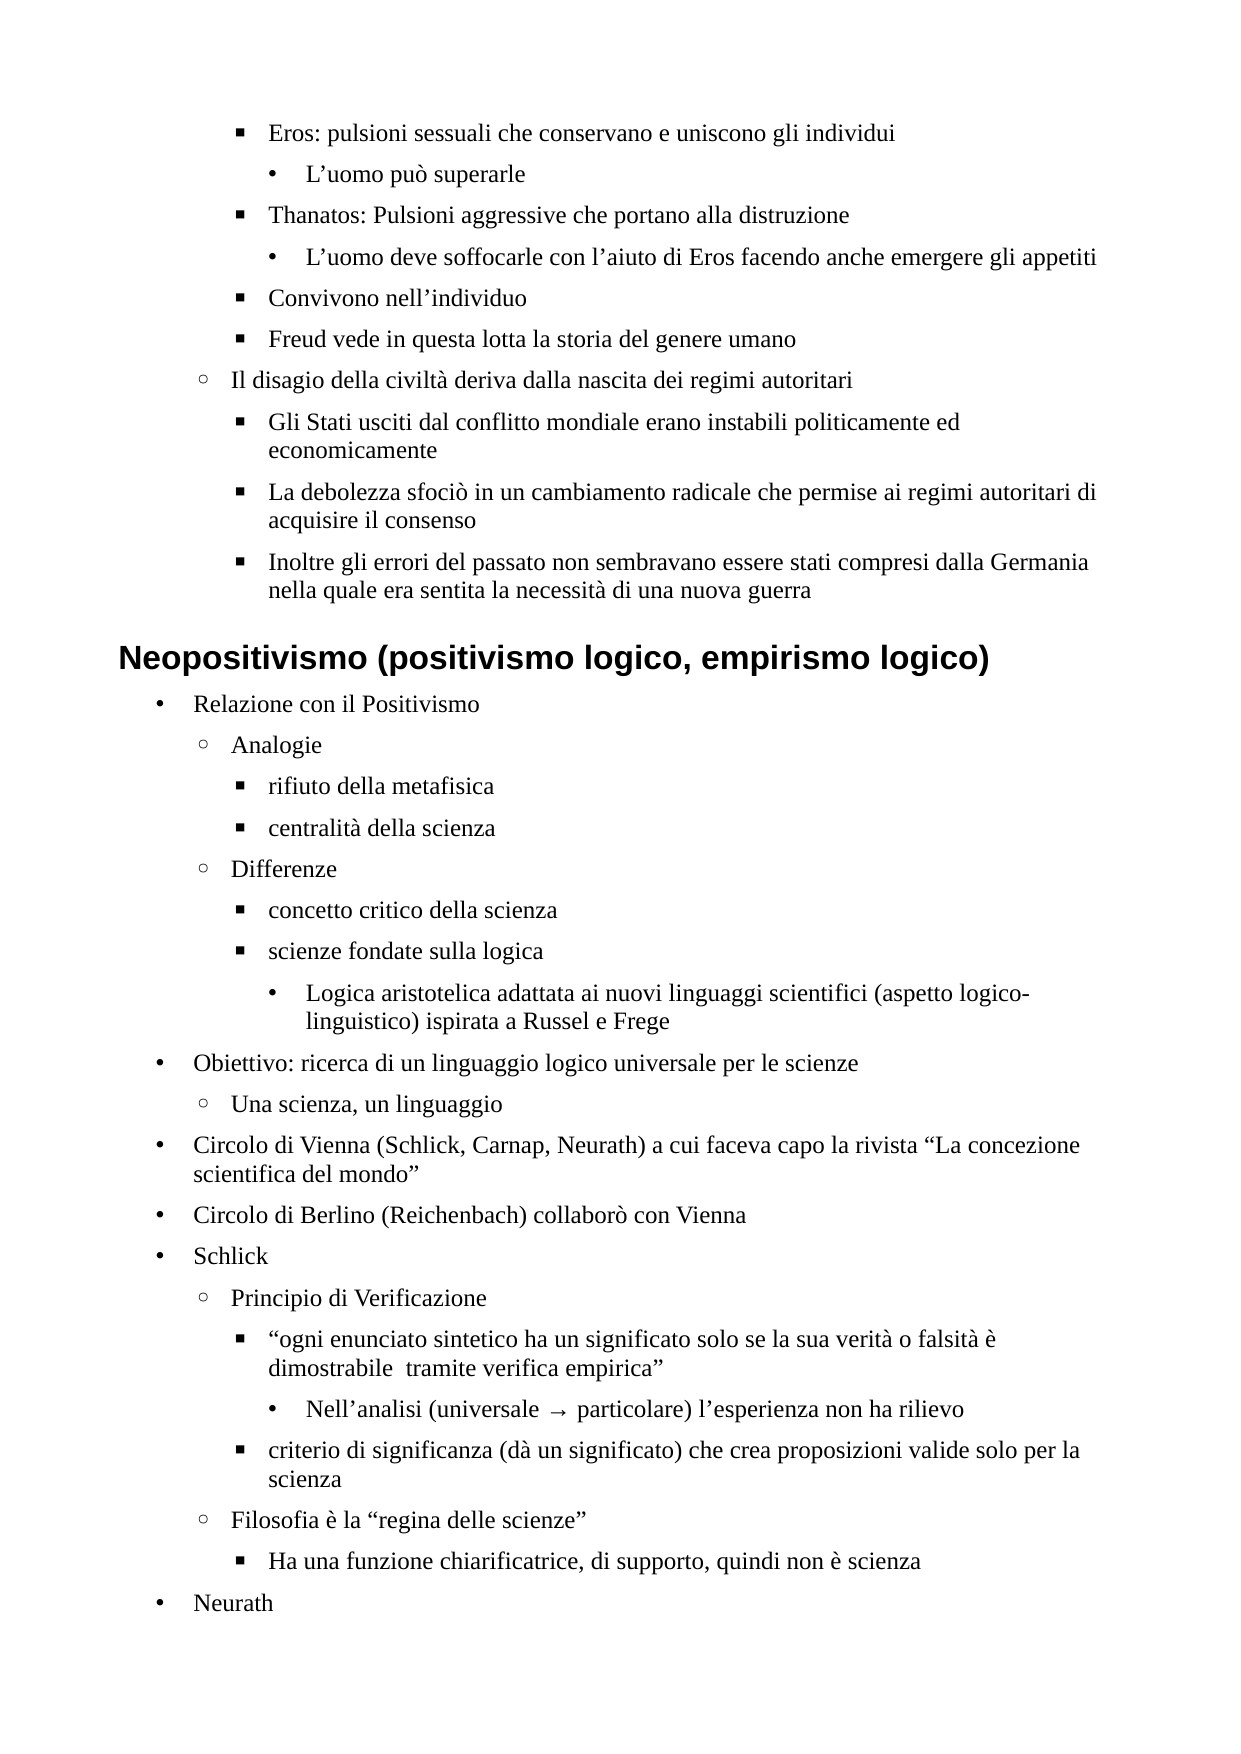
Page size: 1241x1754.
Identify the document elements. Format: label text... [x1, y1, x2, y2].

list La debolezza sfociò in un cambiamento radicale che permise ai regimi autoritari di acquisire il consenso [231, 477, 1122, 534]
list Schlick [156, 1241, 1122, 1270]
list Obiettivo: ricerca di un linguaggio logico universale per le scienze [156, 1048, 1122, 1076]
list Convivono nell’individuo [231, 283, 1122, 312]
list Circolo di Vienna (Schlick, Carnap, Neurath) a cui faceva capo la rivista “La concezione scientifica del mondo” [156, 1130, 1122, 1188]
list Relazione con il Positivismo [156, 689, 1122, 718]
list L’uomo può superarle [268, 159, 1122, 188]
list Gli Stati usciti dal conflitto mondiale erano instabili politicamente ed economicamente [231, 407, 1122, 464]
list Inoltre gli errori del passato non sembravano essere stati compresi dalla Germania nella quale era sentita la necessità di una nuova guerra [231, 547, 1122, 604]
list Logica aristotelica adattata ai nuovi linguaggi scientifici (aspetto logico-linguistico) ispirata a Russel e Frege [268, 978, 1122, 1035]
subtitle Neopositivismo (positivismo logico, empirismo logico) [118, 638, 1122, 676]
list Una scienza, un linguaggio [193, 1089, 1122, 1118]
list scienze fondate sulla logica [231, 936, 1122, 965]
list concetto critico della scienza [231, 895, 1122, 924]
list Eros: pulsioni sessuali che conservano e uniscono gli individui [231, 118, 1122, 147]
list Differenze [193, 854, 1122, 883]
list Il disagio della civiltà deriva dalla nascita dei regimi autoritari [193, 366, 1122, 394]
list Ha una funzione chiarificatrice, di supporto, quindi non è scienza [231, 1546, 1122, 1575]
list Neurath [156, 1588, 1122, 1616]
list Analogie [193, 730, 1122, 759]
list Circolo di Berlino (Reichenbach) collaborò con Vienna [156, 1200, 1122, 1229]
list rifiuto della metafisica [231, 771, 1122, 800]
list criterio di significanza (dà un significato) che crea proposizioni valide solo per la scienza [231, 1435, 1122, 1493]
list L’uomo deve soffocarle con l’aiuto di Eros facendo anche emergere gli appetiti [268, 242, 1122, 271]
list Thanatos: Pulsioni aggressive che portano alla distruzione [231, 201, 1122, 229]
list Nell’analisi (universale → particolare) l’esperienza non ha rilievo [268, 1394, 1122, 1423]
list Filosofia è la “regina delle scienze” [193, 1505, 1122, 1534]
list Freud vede in questa lotta la storia del genere umano [231, 324, 1122, 353]
list centralità della scienza [231, 813, 1122, 841]
list “ogni enunciato sintetico ha un significato solo se la sua verità o falsità è dimostrabile tramite verifica empirica” [231, 1324, 1122, 1381]
list Principio di Verificazione [193, 1283, 1122, 1311]
